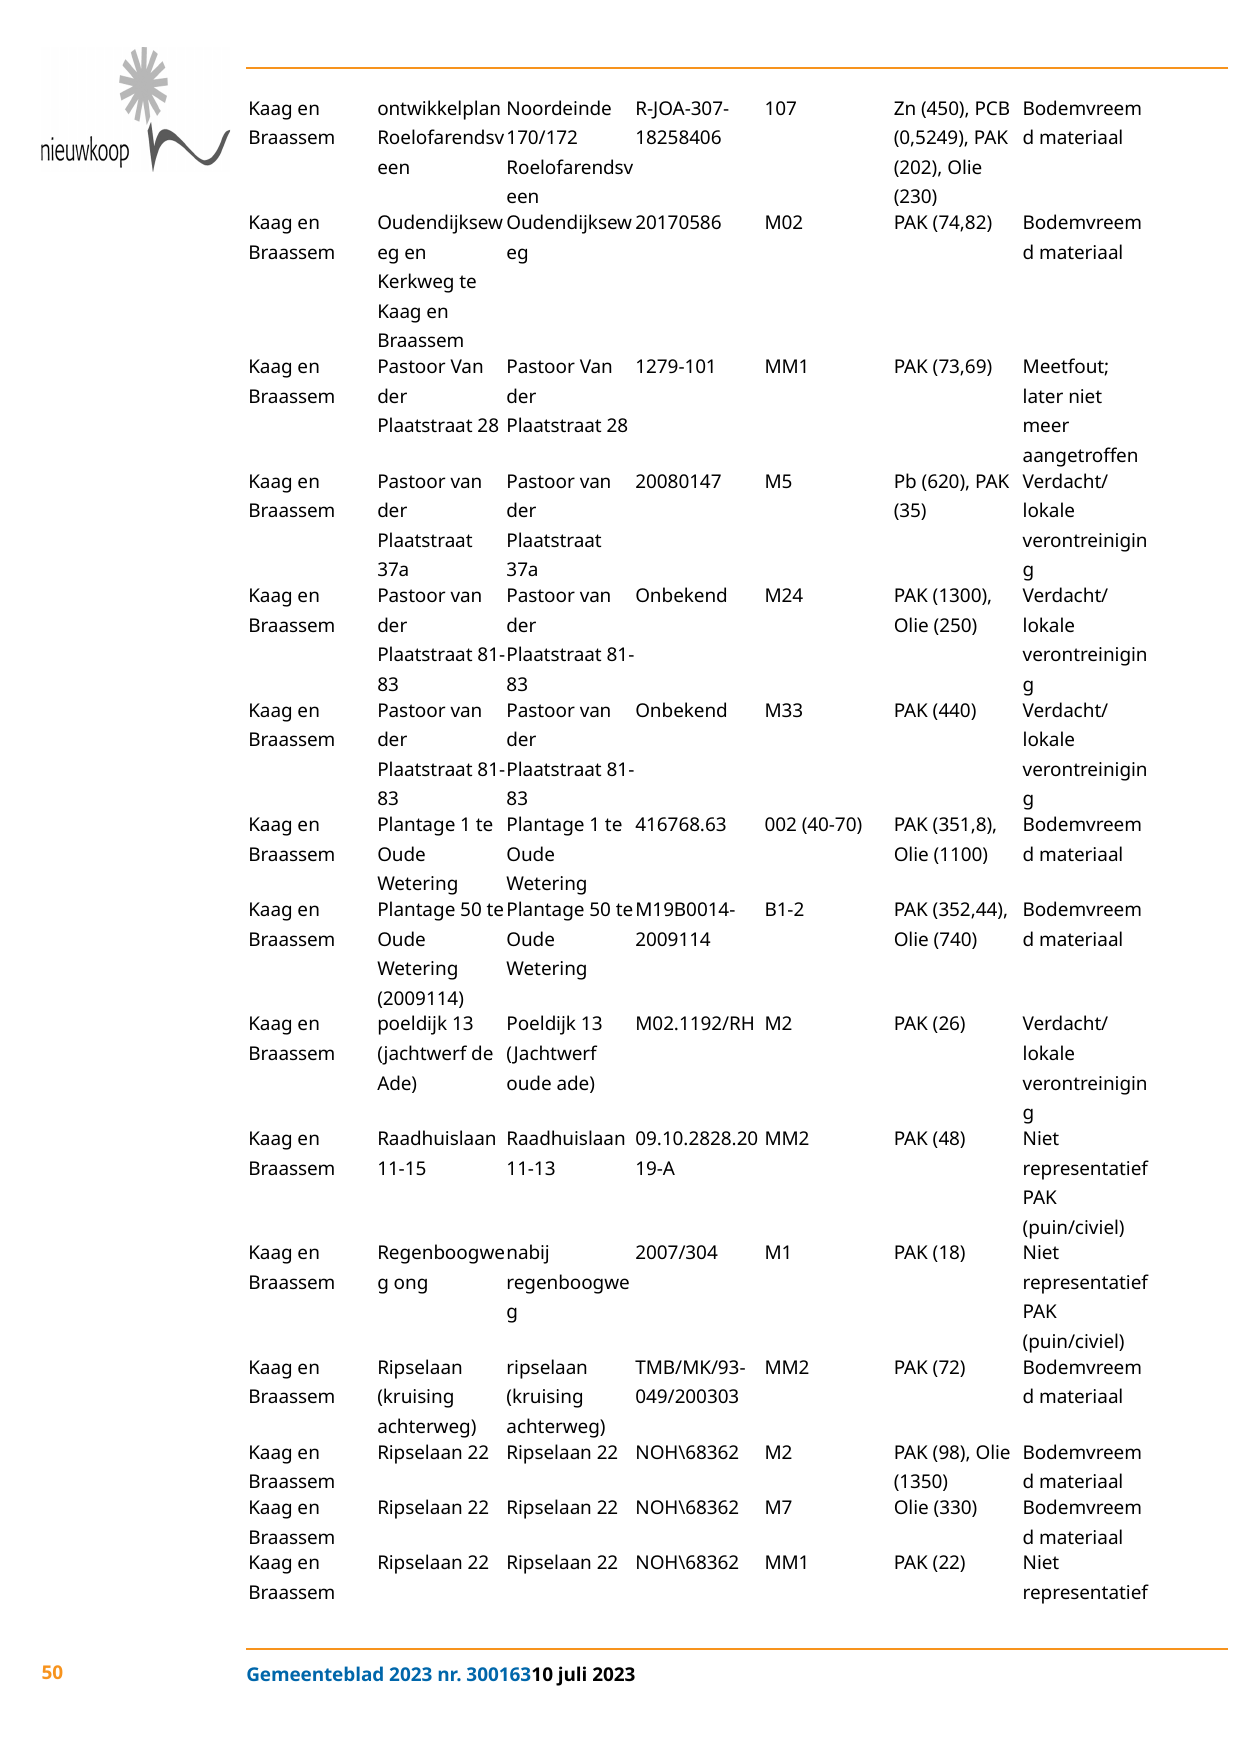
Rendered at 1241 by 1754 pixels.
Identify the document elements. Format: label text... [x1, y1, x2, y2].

table_cell Niet representatief PAK (puin/civiel) [1023, 1125, 1152, 1239]
table_cell Pb (620), PAK (35) [894, 468, 1022, 582]
table_cell Bodemvreemd materiaal [1023, 1494, 1152, 1549]
table_cell Onbekend [635, 582, 764, 697]
table_cell Oudendijkseweg en Kerkweg te Kaag en Braassem [377, 209, 506, 353]
table_cell Kaag en Braassem [248, 1550, 377, 1605]
table_cell PAK (72) [894, 1354, 1022, 1439]
table_cell 20080147 [635, 468, 764, 582]
table_cell Kaag en Braassem [248, 811, 377, 896]
table_cell Kaag en Braassem [248, 1011, 377, 1125]
table_cell PAK (351,8), Olie (1100) [894, 811, 1022, 896]
table_cell Niet representatief [1023, 1550, 1152, 1605]
table_cell poeldijk 13 (jachtwerf de Ade) [377, 1011, 506, 1125]
table_cell nabij regenboogweg [506, 1240, 635, 1354]
table_cell 002 (40-70) [764, 811, 893, 896]
table_cell ontwikkelplan Roelofarendsveen [377, 95, 506, 209]
table_cell Pastoor van der Plaatstraat 37a [377, 468, 506, 582]
table_cell Kaag en Braassem [248, 1240, 377, 1354]
table_cell PAK (98), Olie (1350) [894, 1439, 1022, 1494]
table_cell TMB/MK/93-049/200303 [635, 1354, 764, 1439]
table_cell Kaag en Braassem [248, 896, 377, 1011]
table_cell Raadhuislaan 11-15 [377, 1125, 506, 1239]
table_cell M19B0014-2009114 [635, 896, 764, 1011]
table_cell Pastoor van der Plaatstraat 81-83 [506, 582, 635, 697]
table_cell M24 [764, 582, 893, 697]
table_cell NOH\68362 [635, 1494, 764, 1549]
table_cell Kaag en Braassem [248, 1439, 377, 1494]
table_cell Kaag en Braassem [248, 95, 377, 209]
table_cell 1279-101 [635, 353, 764, 468]
table_cell Ripselaan 22 [377, 1439, 506, 1494]
table_cell Bodemvreemd materiaal [1023, 811, 1152, 896]
table_cell Plantage 1 te Oude Wetering [506, 811, 635, 896]
table_cell Olie (330) [894, 1494, 1022, 1549]
table_cell NOH\68362 [635, 1439, 764, 1494]
table_cell Pastoor Van der Plaatstraat 28 [506, 353, 635, 468]
table_cell PAK (74,82) [894, 209, 1022, 353]
table_cell Kaag en Braassem [248, 1354, 377, 1439]
table_cell Kaag en Braassem [248, 1494, 377, 1549]
table_cell MM2 [764, 1125, 893, 1239]
table_cell Verdacht/lokale verontreiniging [1023, 1011, 1152, 1125]
table_cell Pastoor Van der Plaatstraat 28 [377, 353, 506, 468]
table_cell Ripselaan 22 [506, 1439, 635, 1494]
table_cell PAK (48) [894, 1125, 1022, 1239]
table_cell Ripselaan (kruising achterweg) [377, 1354, 506, 1439]
table_cell Plantage 50 te Oude Wetering [506, 896, 635, 1011]
table_cell 20170586 [635, 209, 764, 353]
table_cell Noordeinde 170/172 Roelofarendsveen [506, 95, 635, 209]
table_cell R-JOA-307-18258406 [635, 95, 764, 209]
table_cell Ripselaan 22 [506, 1550, 635, 1605]
table_cell MM1 [764, 353, 893, 468]
table_cell Ripselaan 22 [377, 1550, 506, 1605]
table_cell Kaag en Braassem [248, 697, 377, 811]
table_cell Pastoor van der Plaatstraat 81-83 [377, 697, 506, 811]
table_cell Zn (450), PCB (0,5249), PAK (202), Olie (230) [894, 95, 1022, 209]
table_cell 09.10.2828.2019-A [635, 1125, 764, 1239]
table_cell PAK (73,69) [894, 353, 1022, 468]
table_cell 107 [764, 95, 893, 209]
table_cell M2 [764, 1439, 893, 1494]
table_cell M1 [764, 1240, 893, 1354]
table_cell ripselaan (kruising achterweg) [506, 1354, 635, 1439]
table_cell MM1 [764, 1550, 893, 1605]
table_cell 416768.63 [635, 811, 764, 896]
table_cell NOH\68362 [635, 1550, 764, 1605]
table_cell Plantage 50 te Oude Wetering (2009114) [377, 896, 506, 1011]
table_cell PAK (440) [894, 697, 1022, 811]
table_cell Regenboogweg ong [377, 1240, 506, 1354]
table_cell Kaag en Braassem [248, 1125, 377, 1239]
table_cell Bodemvreemd materiaal [1023, 1439, 1152, 1494]
table_cell M33 [764, 697, 893, 811]
table_cell M02.1192/RH [635, 1011, 764, 1125]
table_cell Bodemvreemd materiaal [1023, 1354, 1152, 1439]
table_cell Oudendijkseweg [506, 209, 635, 353]
table_cell PAK (18) [894, 1240, 1022, 1354]
table_cell PAK (352,44), Olie (740) [894, 896, 1022, 1011]
table_cell B1-2 [764, 896, 893, 1011]
table_cell Ripselaan 22 [506, 1494, 635, 1549]
table_cell MM2 [764, 1354, 893, 1439]
table_cell M02 [764, 209, 893, 353]
table_cell Meetfout; later niet meer aangetroffen [1023, 353, 1152, 468]
table_cell Bodemvreemd materiaal [1023, 95, 1152, 209]
table_cell M2 [764, 1011, 893, 1125]
table_cell Niet representatief PAK (puin/civiel) [1023, 1240, 1152, 1354]
table_cell Pastoor van der Plaatstraat 81-83 [506, 697, 635, 811]
table_cell PAK (22) [894, 1550, 1022, 1605]
table_cell Bodemvreemd materiaal [1023, 896, 1152, 1011]
table_cell Bodemvreemd materiaal [1023, 209, 1152, 353]
table_cell Pastoor van der Plaatstraat 37a [506, 468, 635, 582]
table_cell 2007/304 [635, 1240, 764, 1354]
table_cell Raadhuislaan 11-13 [506, 1125, 635, 1239]
table_cell Onbekend [635, 697, 764, 811]
table_cell Verdacht/lokale verontreiniging [1023, 697, 1152, 811]
table_cell PAK (1300), Olie (250) [894, 582, 1022, 697]
table_cell PAK (26) [894, 1011, 1022, 1125]
picture [41, 47, 231, 172]
table_cell Kaag en Braassem [248, 209, 377, 353]
table_cell Verdacht/lokale verontreiniging [1023, 582, 1152, 697]
table_cell Ripselaan 22 [377, 1494, 506, 1549]
table_cell M7 [764, 1494, 893, 1549]
table_cell Plantage 1 te Oude Wetering [377, 811, 506, 896]
table_cell Pastoor van der Plaatstraat 81-83 [377, 582, 506, 697]
table_cell Verdacht/lokale verontreiniging [1023, 468, 1152, 582]
table_cell Kaag en Braassem [248, 468, 377, 582]
table_cell Kaag en Braassem [248, 353, 377, 468]
table_cell M5 [764, 468, 893, 582]
table_cell Poeldijk 13 (Jachtwerf oude ade) [506, 1011, 635, 1125]
table_cell Kaag en Braassem [248, 582, 377, 697]
